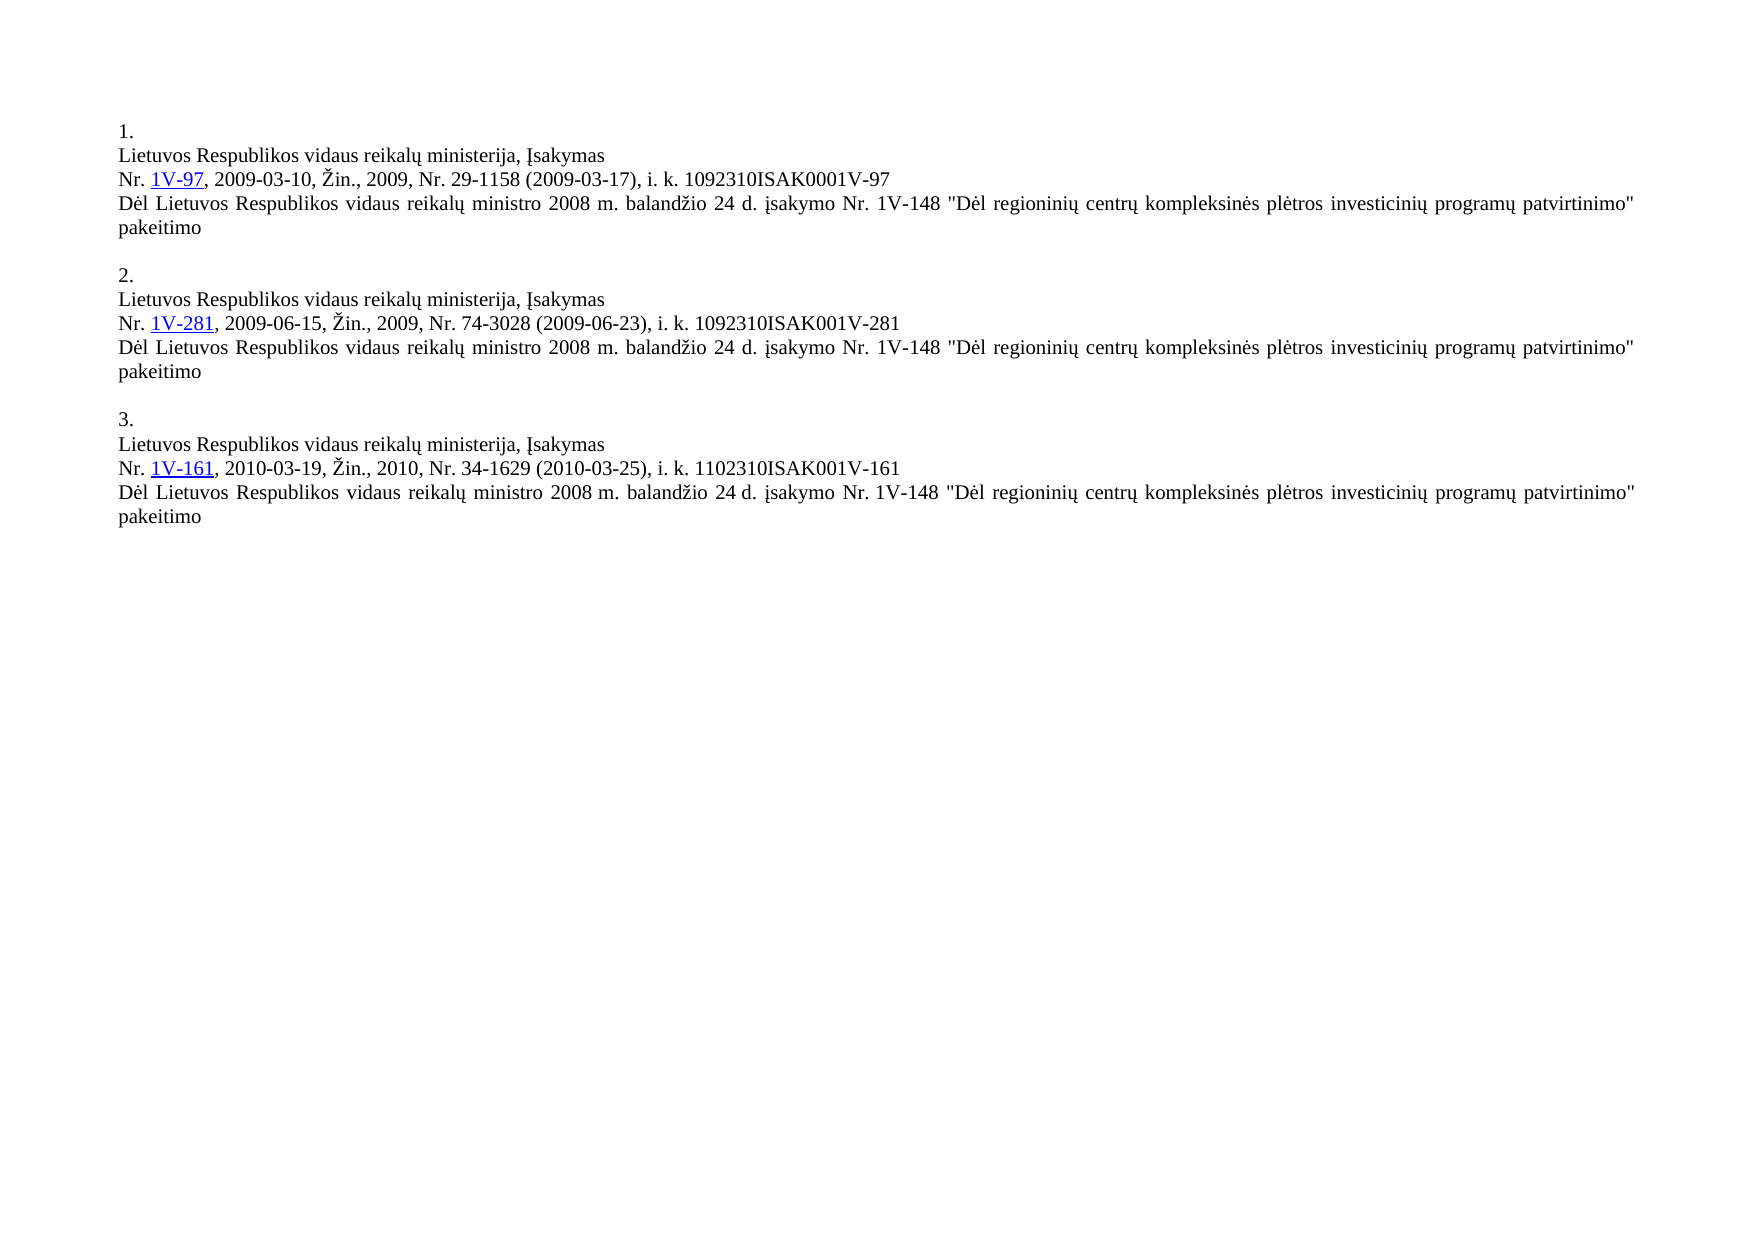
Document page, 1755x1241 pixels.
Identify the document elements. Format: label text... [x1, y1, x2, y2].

text Lietuvos Respublikos vidaus reikalų ministerija, Įsakymas [118, 143, 1636, 167]
text 1. [118, 119, 1636, 143]
text Dėl Lietuvos Respublikos vidaus reikalų ministro 2008 m. balandžio 24 d. įsakymo Nr. 1V-148 "Dėl regioninių centrų kompleksinės plėtros investicinių programų patvirtinimo" pakeitimo [118, 335, 1636, 383]
text Dėl Lietuvos Respublikos vidaus reikalų ministro 2008 m. balandžio 24 d. įsakymo Nr. 1V-148 "Dėl regioninių centrų kompleksinės plėtros investicinių programų patvirtinimo" pakeitimo [118, 191, 1636, 239]
text Nr. 1V-281, 2009-06-15, Žin., 2009, Nr. 74-3028 (2009-06-23), i. k. 1092310ISAK001V-281 [118, 311, 1636, 335]
text 3. [118, 407, 1636, 431]
text Nr. 1V-161, 2010-03-19, Žin., 2010, Nr. 34-1629 (2010-03-25), i. k. 1102310ISAK001V-161 [118, 456, 1636, 479]
text Lietuvos Respublikos vidaus reikalų ministerija, Įsakymas [118, 431, 1636, 456]
text Dėl Lietuvos Respublikos vidaus reikalų ministro 2008 m. balandžio 24 d. įsakymo Nr. 1V-148 "Dėl regioninių centrų kompleksinės plėtros investicinių programų patvirtinimo" pakeitimo [118, 479, 1636, 528]
text 2. [118, 263, 1636, 287]
text Lietuvos Respublikos vidaus reikalų ministerija, Įsakymas [118, 287, 1636, 311]
text Nr. 1V-97, 2009-03-10, Žin., 2009, Nr. 29-1158 (2009-03-17), i. k. 1092310ISAK0001V-97 [118, 167, 1636, 191]
